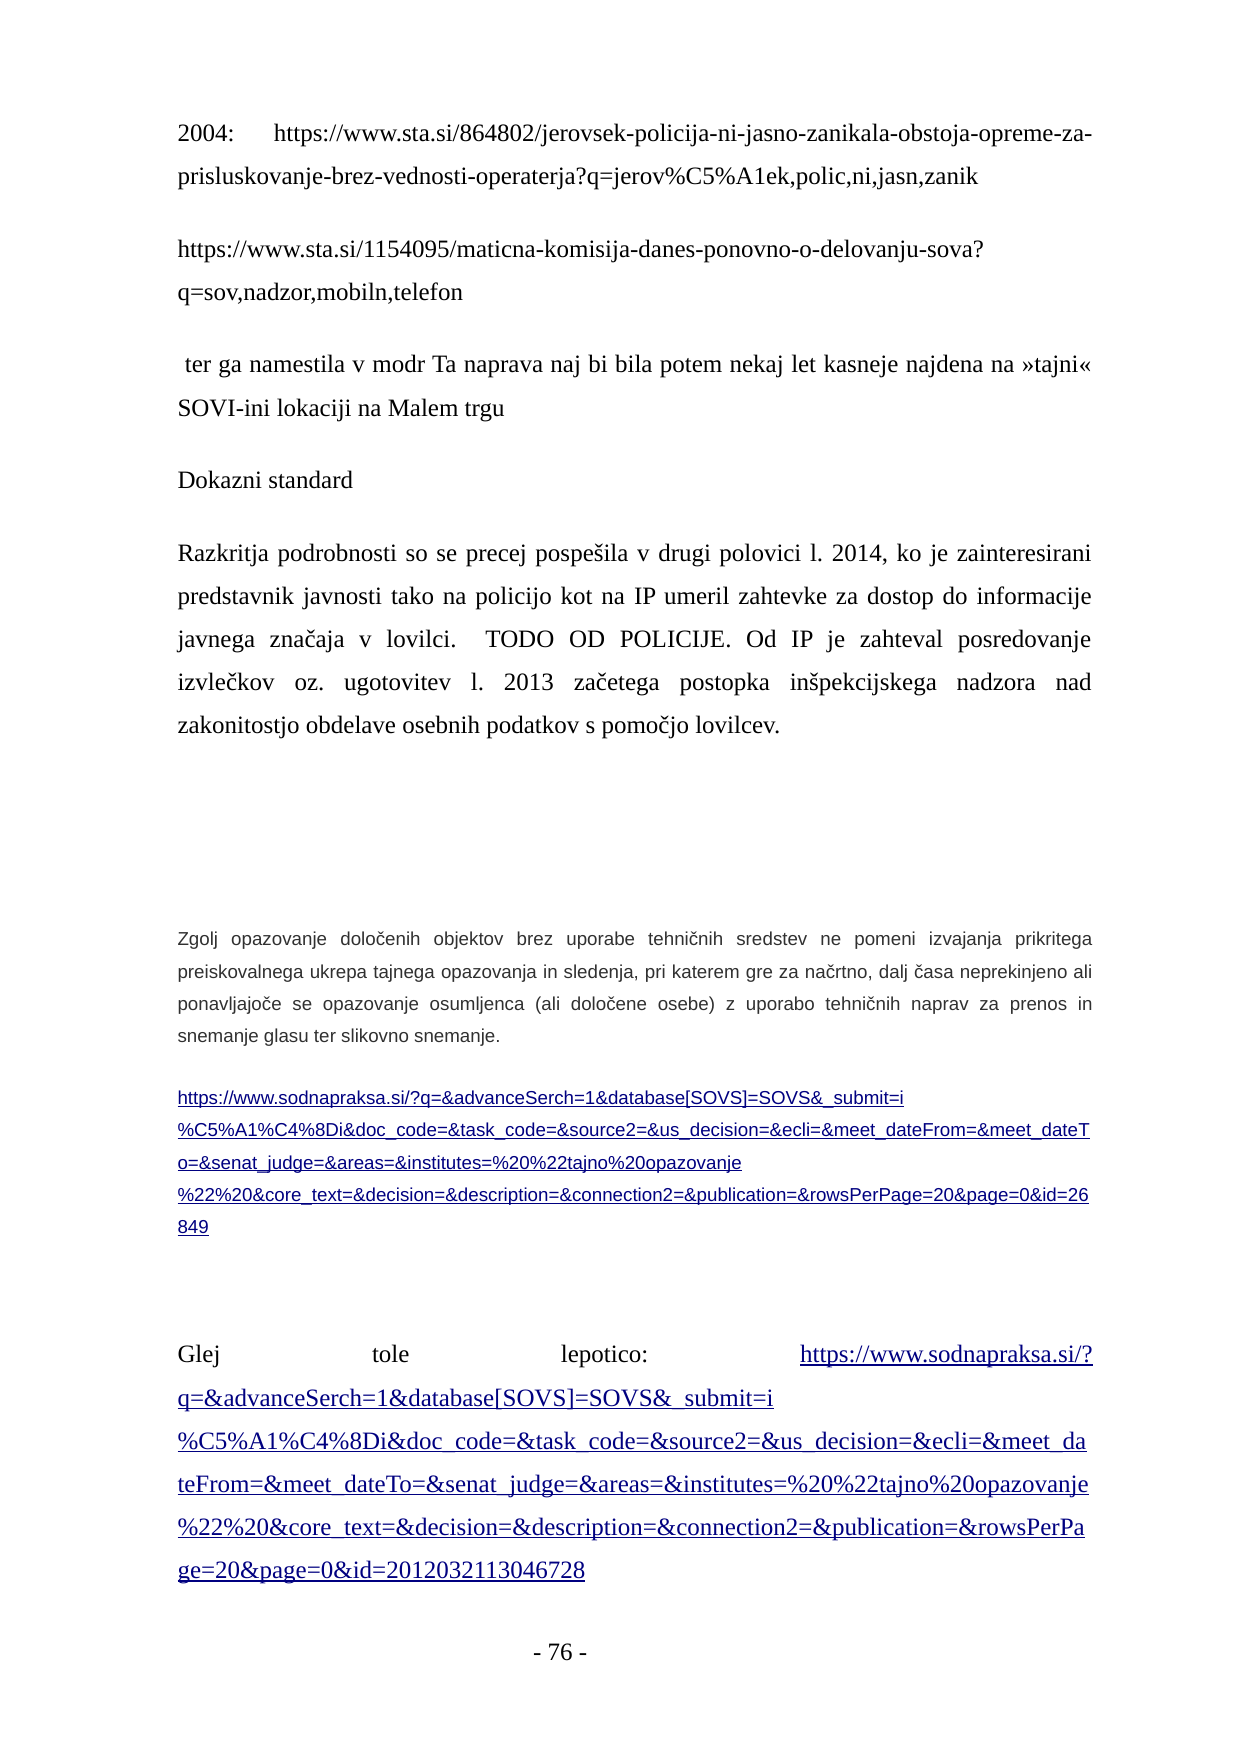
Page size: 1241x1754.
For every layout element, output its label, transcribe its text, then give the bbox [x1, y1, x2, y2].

text 2004: https://www.sta.si/864802/jerovsek-policija-ni-jasno-zanikala-obstoja-opreme-za-prisluskovanje-brez-vednosti-operaterja?q=jerov%C5%A1ek,polic,ni,jasn,zanik [177, 118, 1093, 190]
text Dokazni standard [177, 465, 1093, 494]
text Razkritja podrobnosti so se precej pospešila v drugi polovici l. 2014, ko je zainteresirani predstavnik javnosti tako na policijo kot na IP umeril zahtevke za dostop do informacije javnega značaja v lovilci. TODO OD POLICIJE. Od IP je zahteval posredovanje izvlečkov oz. ugotovitev l. 2013 začetega postopka inšpekcijskega nadzora nad zakonitostjo obdelave osebnih podatkov s pomočjo lovilcev. [177, 538, 1093, 739]
text https://www.sodnapraksa.si/?q=&advanceSerch=1&database[SOVS]=SOVS&_submit=i%C5%A1%C4%8Di&doc_code=&task_code=&source2=&us_decision=&ecli=&meet_dateFrom=&meet_dateTo=&senat_judge=&areas=&institutes=%20%22tajno%20opazovanje%22%20&core_text=&decision=&description=&connection2=&publication=&rowsPerPage=20&page=0&id=26849 [177, 1087, 1093, 1238]
text ter ga namestila v modr Ta naprava naj bi bila potem nekaj let kasneje najdena na »tajni« SOVI-ini lokaciji na Malem trgu [177, 349, 1093, 421]
text https://www.sta.si/1154095/maticna-komisija-danes-ponovno-o-delovanju-sova?q=sov,nadzor,mobiln,telefon [177, 234, 1093, 306]
text Glej tole lepotico: https://www.sodnapraksa.si/?q=&advanceSerch=1&database[SOVS]=SOVS&_submit=i%C5%A1%C4%8Di&doc_code=&task_code=&source2=&us_decision=&ecli=&meet_dateFrom=&meet_dateTo=&senat_judge=&areas=&institutes=%20%22tajno%20opazovanje%22%20&core_text=&decision=&description=&connection2=&publication=&rowsPerPage=20&page=0&id=2012032113046728 [177, 1339, 1093, 1584]
text Zgolj opazovanje določenih objektov brez uporabe tehničnih sredstev ne pomeni izvajanja prikritega preiskovalnega ukrepa tajnega opazovanja in sledenja, pri katerem gre za načrtno, dalj časa neprekinjeno ali ponavljajoče se opazovanje osumljenca (ali določene osebe) z uporabo tehničnih naprav za prenos in snemanje glasu ter slikovno snemanje. [177, 928, 1093, 1047]
